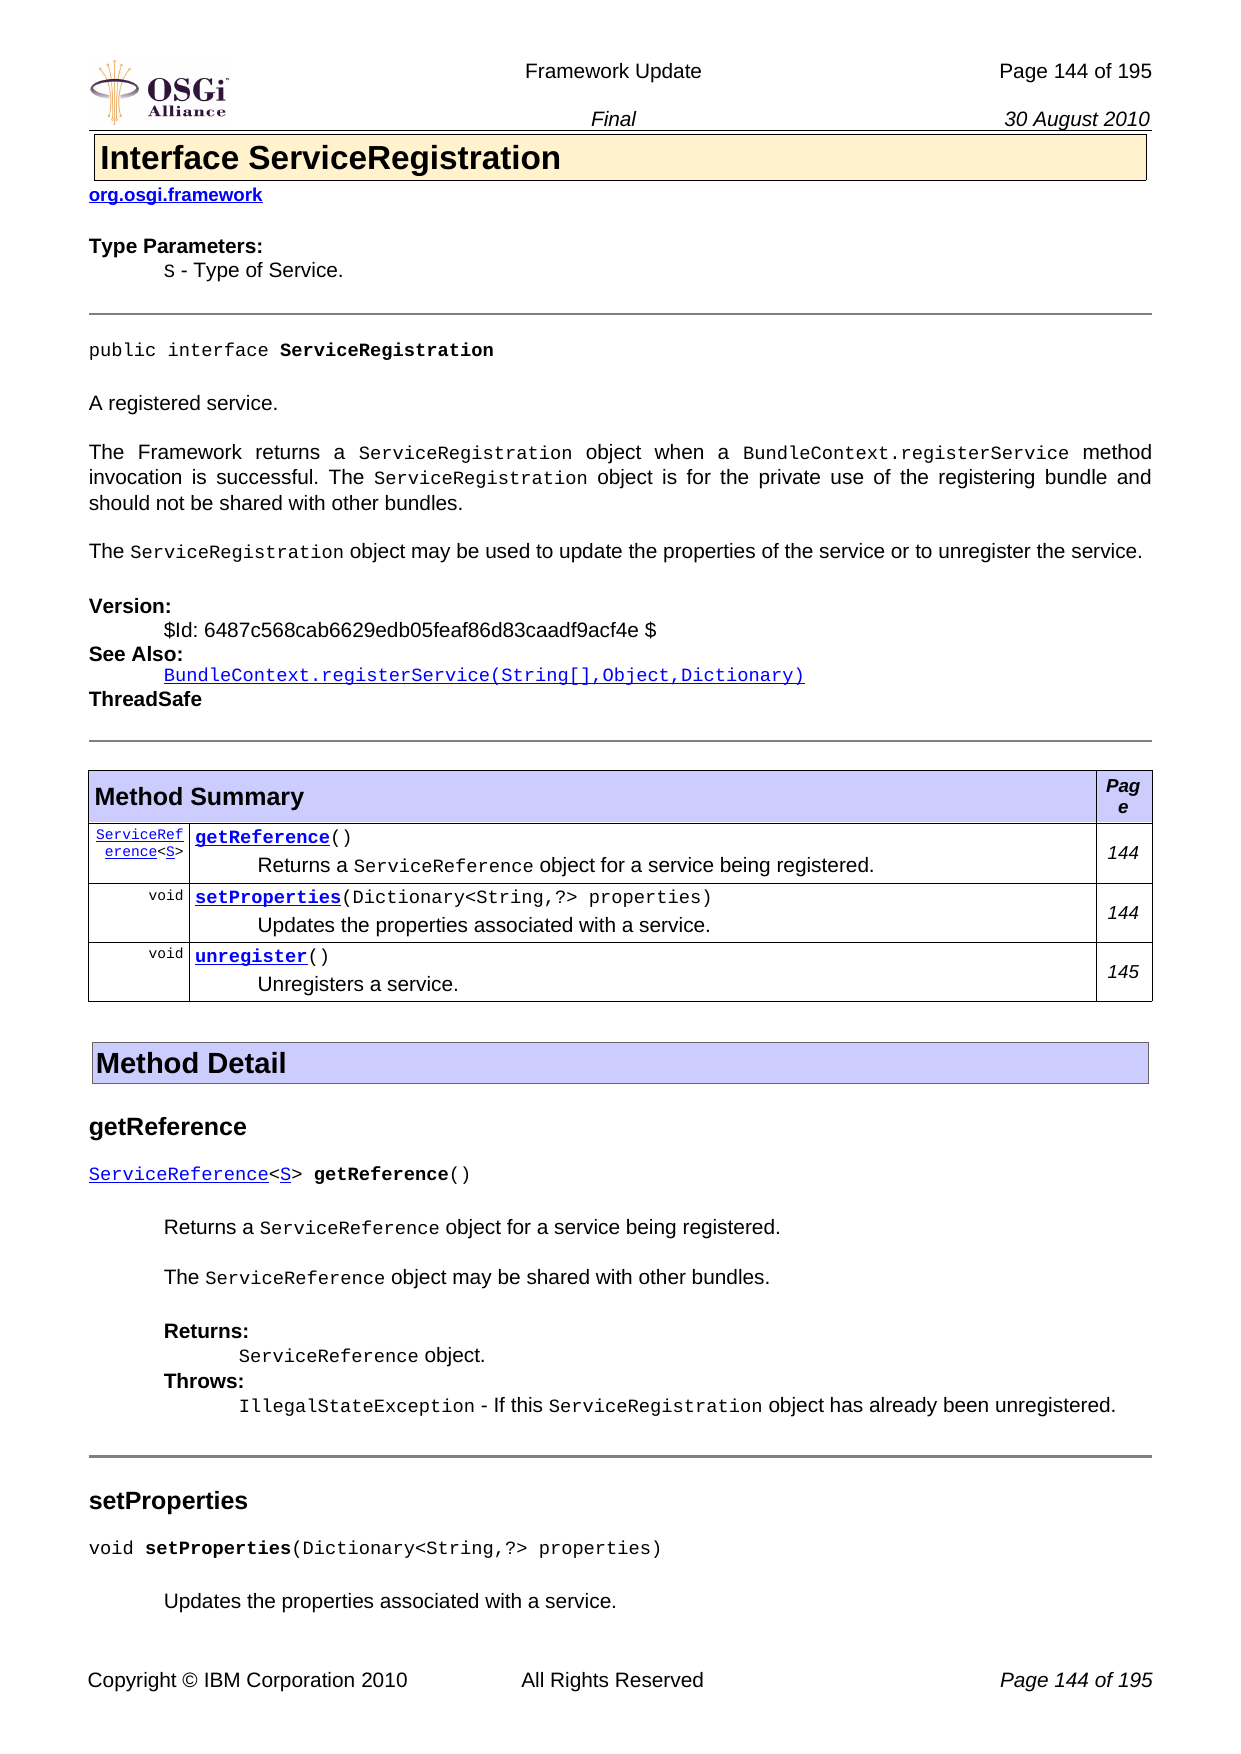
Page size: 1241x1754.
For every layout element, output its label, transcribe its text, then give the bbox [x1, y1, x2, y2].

table_cell ServiceReference<S> [89, 824, 189, 883]
text See Also: [88, 642, 1152, 666]
table_cell void [89, 943, 189, 1001]
table_cell getReference() Returns a ServiceReference object for a service being registered. [190, 824, 1096, 883]
text public interface ServiceRegistration [88, 341, 1152, 362]
text The ServiceRegistration object may be used to update the properties of the service or to unregister the service. [88, 539, 1152, 564]
text ThreadSafe [88, 687, 1152, 711]
picture [90, 60, 230, 125]
text S - Type of Service. [163, 258, 1152, 283]
subtitle getReference [88, 1111, 1152, 1140]
table_header Page [1097, 771, 1152, 822]
text Version: [88, 594, 1152, 618]
text The ServiceReference object may be shared with other bundles. [163, 1265, 1152, 1290]
text BundleContext.registerService(String[],Object,Dictionary) [163, 666, 1152, 687]
table_cell unregister() Unregisters a service. [190, 943, 1096, 1001]
subtitle Method Detail [93, 1043, 1148, 1083]
text Returns: [163, 1319, 1152, 1343]
table_cell 136 [1097, 824, 1152, 883]
text Updates the properties associated with a service. [163, 1589, 1152, 1613]
text ServiceReference<S> getReference() [88, 1164, 1152, 1186]
text ServiceReference object. [238, 1343, 1152, 1368]
subtitle Interface ServiceRegistration [95, 135, 1146, 180]
text Type Parameters: [88, 234, 1152, 258]
table_cell 136 [1097, 884, 1152, 942]
subtitle setProperties [88, 1486, 1152, 1515]
text Throws: [163, 1368, 1152, 1392]
text $Id: 6487c568cab6629edb05feaf86d83caadf9acf4e $ [163, 618, 1152, 642]
text void setProperties(Dictionary<String,?> properties) [88, 1539, 1152, 1560]
table_cell void [89, 884, 189, 942]
table_cell setProperties(Dictionary<String,?> properties) Updates the properties associated with a service. [190, 884, 1096, 942]
table_header Method Summary [89, 771, 1096, 822]
text A registered service. [88, 391, 1152, 415]
text Returns a ServiceReference object for a service being registered. [163, 1215, 1152, 1240]
text org.osgi.framework [88, 183, 1152, 205]
text The Framework returns a ServiceRegistration object when a BundleContext.registerService method invocation is successful. The ServiceRegistration object is for the private use of the registering bundle and should not be shared with other bundles. [88, 440, 1152, 514]
table_cell 137 [1097, 943, 1152, 1001]
text IllegalStateException - If this ServiceRegistration object has already been unregistered. [238, 1392, 1152, 1418]
